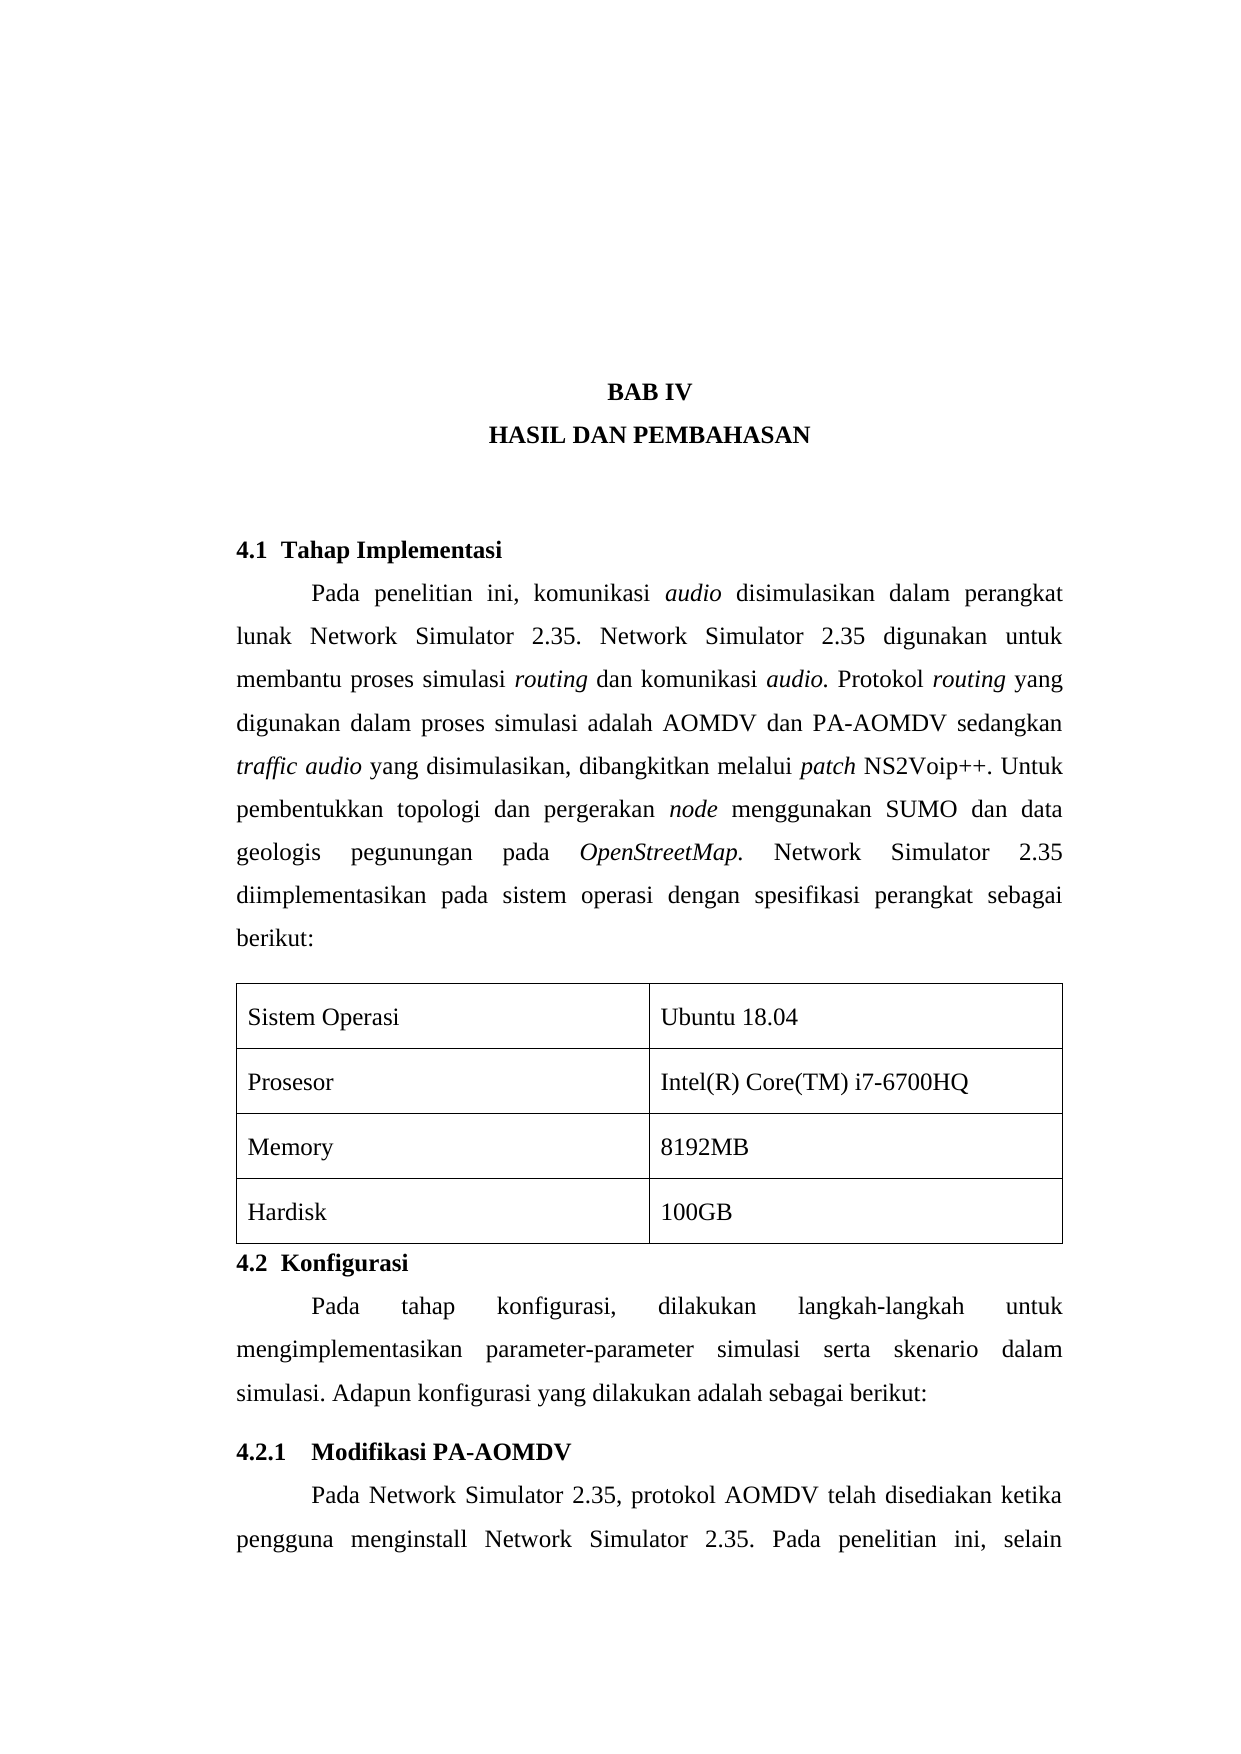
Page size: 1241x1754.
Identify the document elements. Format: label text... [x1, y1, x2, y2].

table_cell Prosesor [237, 1049, 649, 1113]
table_header Ubuntu 18.04 [650, 984, 1062, 1048]
table_header Sistem Operasi [237, 984, 649, 1048]
table_cell 100GB [650, 1179, 1062, 1243]
table_cell Hardisk [237, 1179, 649, 1243]
list Pada penelitian ini, komunikasi audio disimulasikan dalam perangkat lunak Network Simulator 2.35. Network Simulator 2.35 digunakan untuk membantu proses simulasi routing dan komunikasi audio. Protokol routing yang digunakan dalam proses simulasi adalah AOMDV dan PA-AOMDV sedangkan traffic audio yang disimulasikan, dibangkitkan melalui patch NS2Voip++. Untuk pembentukkan topologi dan pergerakan node menggunakan SUMO dan data geologis pegunungan pada OpenStreetMap. Network Simulator 2.35 diimplementasikan pada sistem operasi dengan spesifikasi perangkat sebagai berikut: [236, 578, 1063, 952]
subtitle Modifikasi PA-AOMDV [236, 1437, 1063, 1466]
table_cell Intel(R) Core(TM) i7-6700HQ [650, 1049, 1062, 1113]
subtitle BAB IV HASIL DAN PEMBAHASAN [236, 377, 1063, 448]
subtitle Tahap Implementasi [236, 535, 1063, 564]
table_cell Memory [237, 1114, 649, 1178]
list Pada tahap konfigurasi, dilakukan langkah-langkah untuk mengimplementasikan parameter-parameter simulasi serta skenario dalam simulasi. Adapun konfigurasi yang dilakukan adalah sebagai berikut: [236, 1291, 1063, 1406]
table_cell 8192MB [650, 1114, 1062, 1178]
list Pada Network Simulator 2.35, protokol AOMDV telah disediakan ketika pengguna menginstall Network Simulator 2.35. Pada penelitian ini, selain [236, 1481, 1063, 1552]
subtitle Konfigurasi [236, 1248, 1063, 1277]
